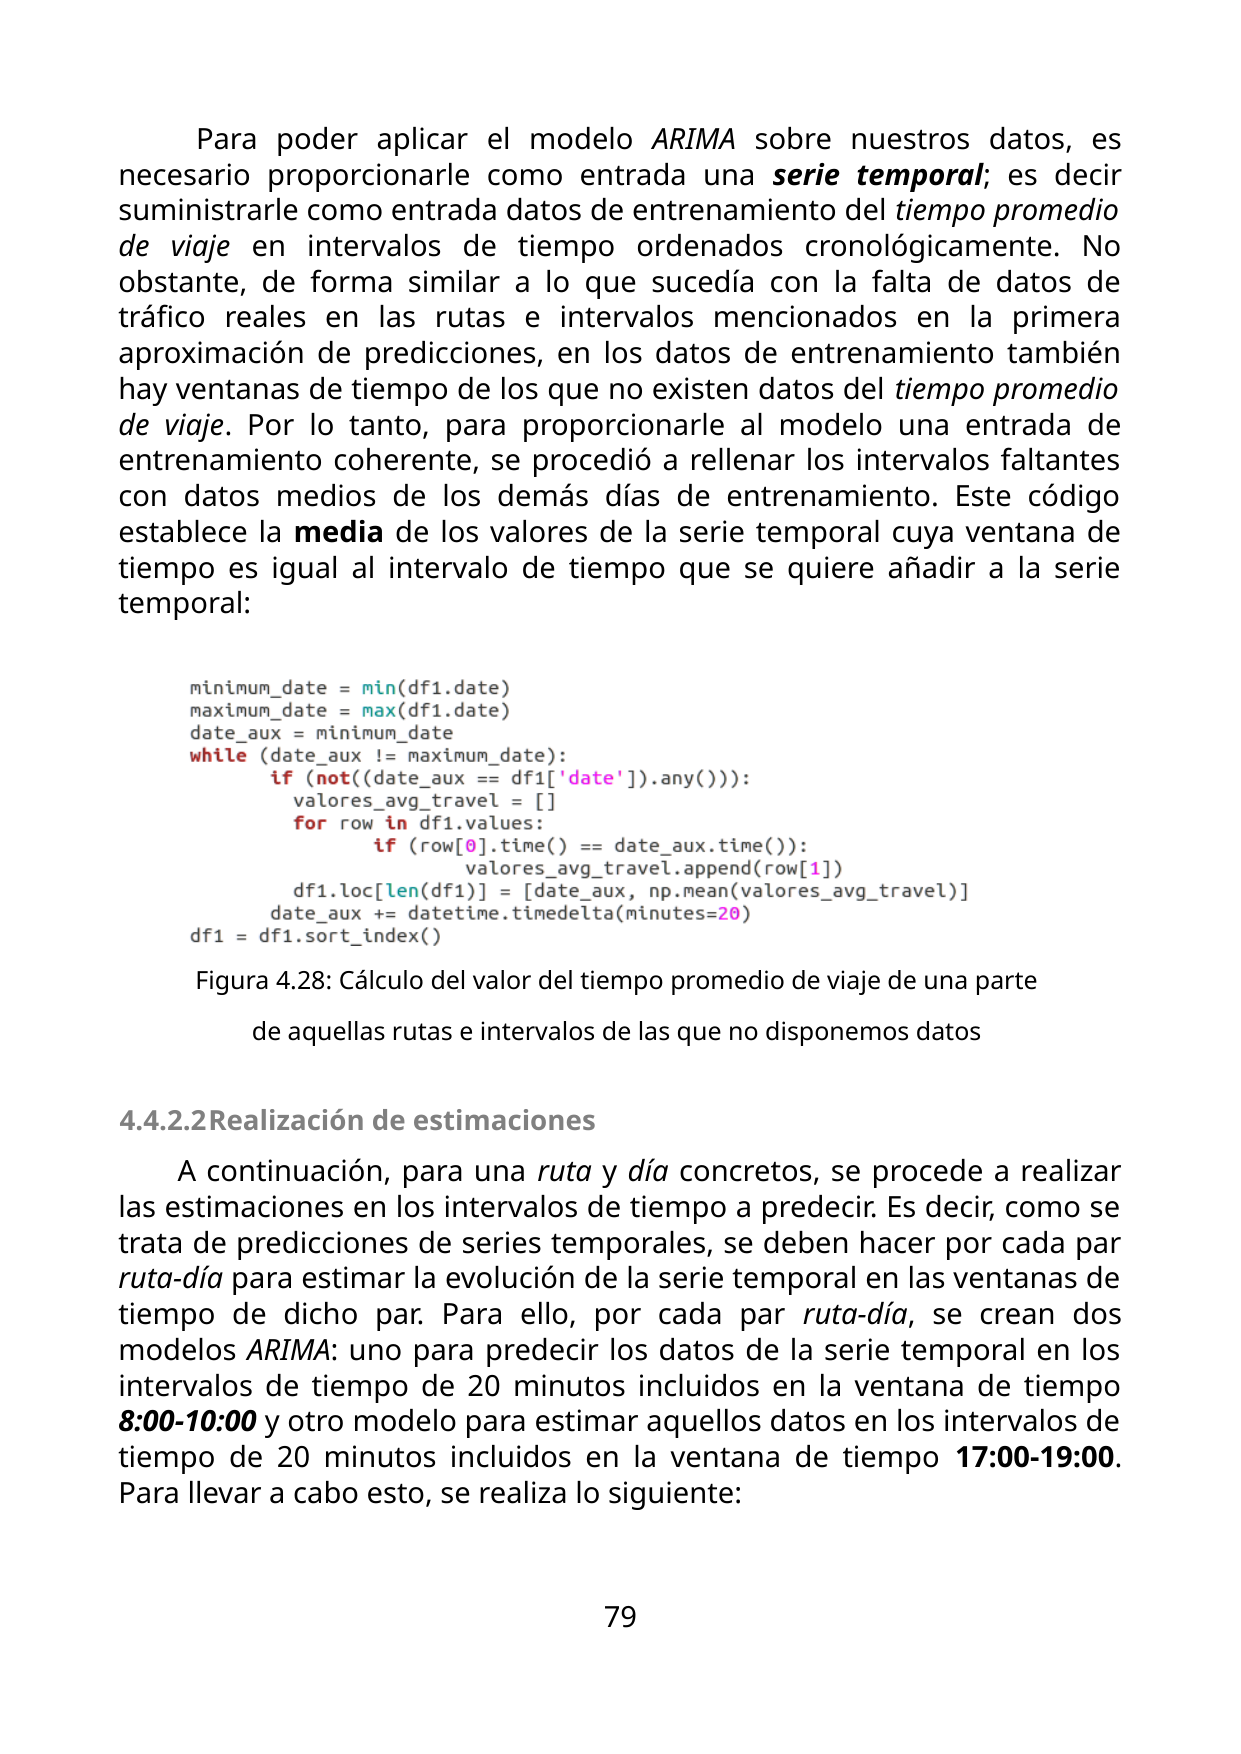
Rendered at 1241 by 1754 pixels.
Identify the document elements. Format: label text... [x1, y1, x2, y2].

picture [180, 678, 1053, 946]
text A continuación, para una ruta y día concretos, se procede a realizar las estimaciones en los intervalos de tiempo a predecir. Es decir, como se trata de predicciones de series temporales, se deben hacer por cada par ruta-día para estimar la evolución de la serie temporal en las ventanas de tiempo de dicho par. Para ello, por cada par ruta-día, se crean dos modelos ARIMA: uno para predecir los datos de la serie temporal en los intervalos de tiempo de 20 minutos incluidos en la ventana de tiempo 8:00-10:00 y otro modelo para estimar aquellos datos en los intervalos de tiempo de 20 minutos incluidos en la ventana de tiempo 17:00-19:00. Para llevar a cabo esto, se realiza lo siguiente: [118, 1151, 1122, 1512]
text Para poder aplicar el modelo ARIMA sobre nuestros datos, es necesario proporcionarle como entrada una serie temporal; es decir suministrarle como entrada datos de entrenamiento del tiempo promedio de viaje en intervalos de tiempo ordenados cronológicamente. No obstante, de forma similar a lo que sucedía con la falta de datos de tráfico reales en las rutas e intervalos mencionados en la primera aproximación de predicciones, en los datos de entrenamiento también hay ventanas de tiempo de los que no existen datos del tiempo promedio de viaje. Por lo tanto, para proporcionarle al modelo una entrada de entrenamiento coherente, se procedió a rellenar los intervalos faltantes con datos medios de los demás días de entrenamiento. Este código establece la media de los valores de la serie temporal cuya ventana de tiempo es igual al intervalo de tiempo que se quiere añadir a la serie temporal: [118, 118, 1122, 622]
subtitle Realización de estimaciones [119, 1101, 1122, 1138]
text Figura 4.28: Cálculo del valor del tiempo promedio de viaje de una parte de aquellas rutas e intervalos de las que no disponemos datos [181, 946, 1053, 1048]
